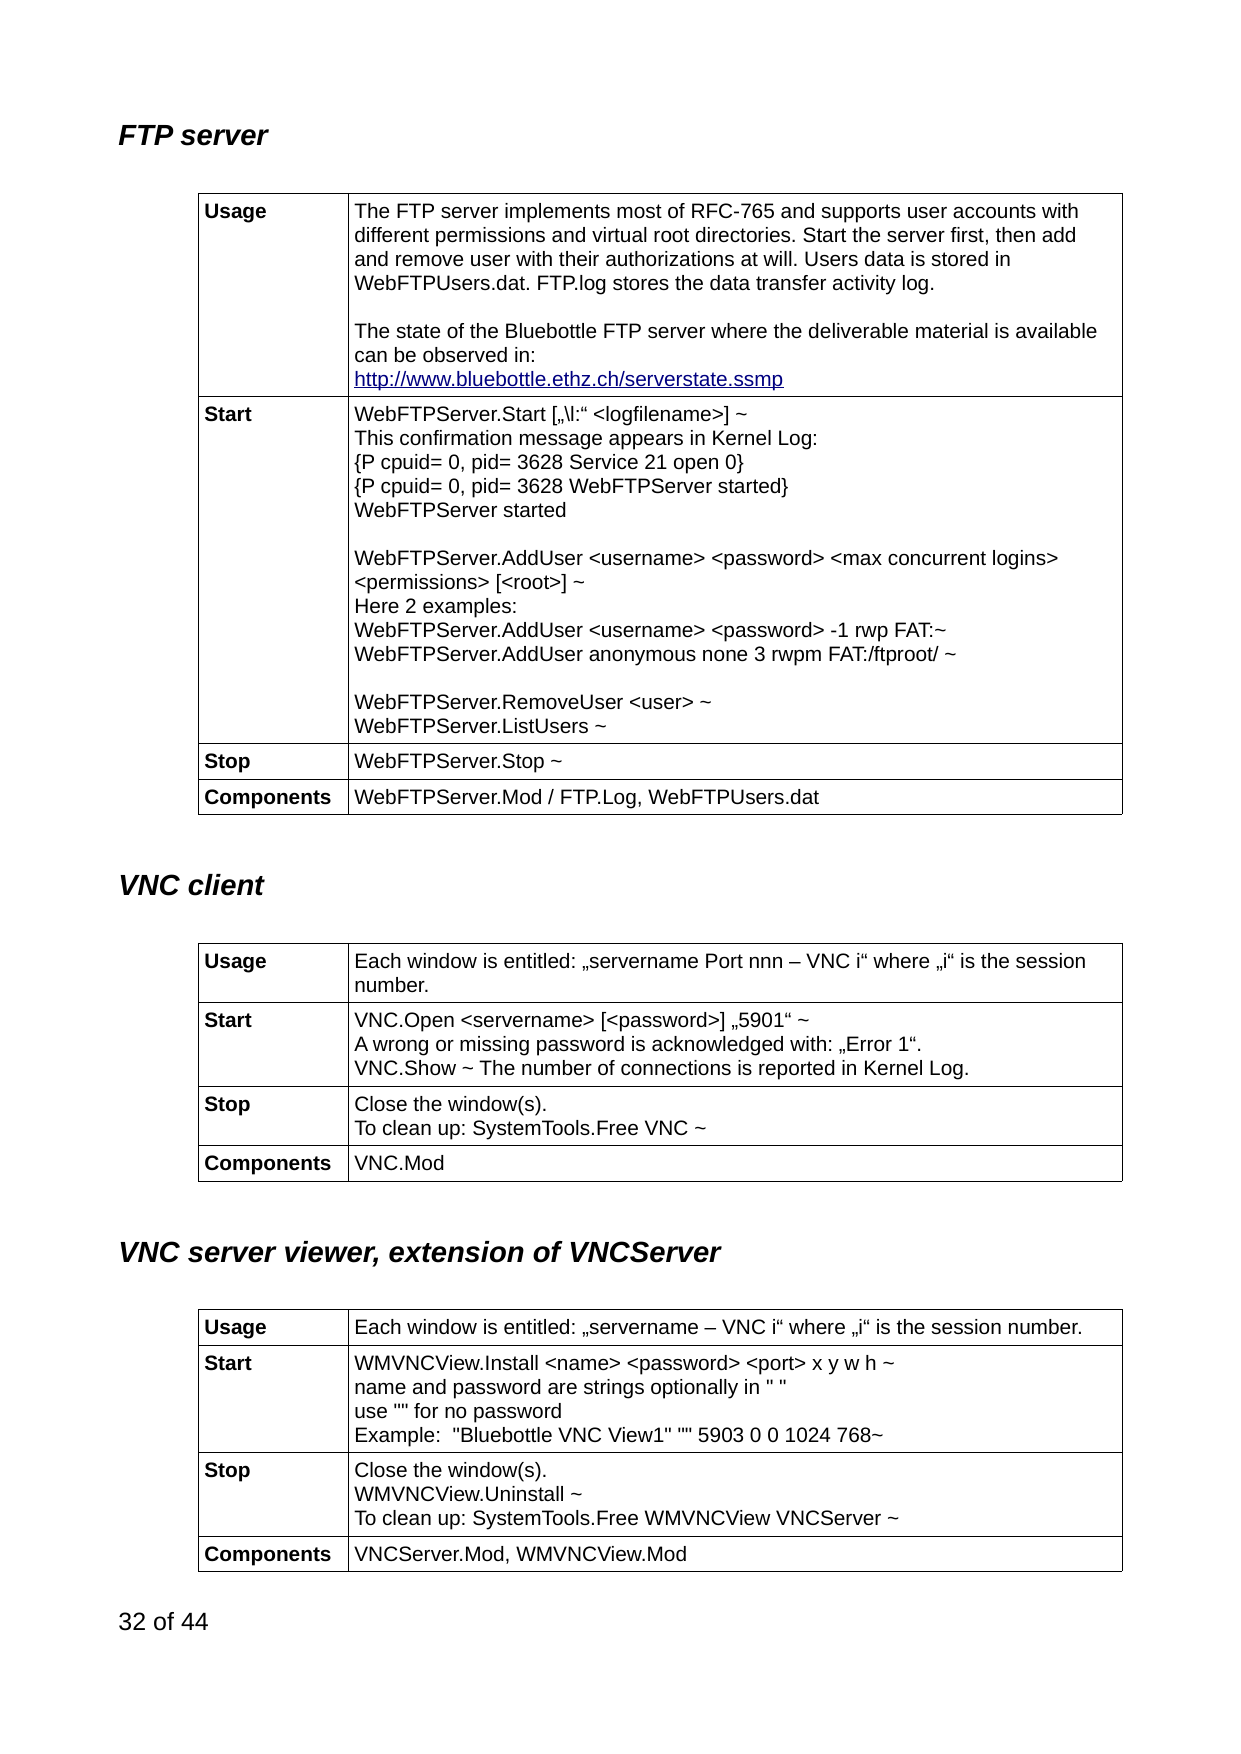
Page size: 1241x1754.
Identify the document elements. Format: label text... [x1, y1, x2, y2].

table_cell VNC.Open <servername> [<password>] „5901“ ~ A wrong or missing password is acknowledged with: „Error 1“. VNC.Show ~ The number of connections is reported in Kernel Log. [349, 1003, 1122, 1086]
table_header The FTP server implements most of RFC-765 and supports user accounts with different permissions and virtual root directories. Start the server first, then add and remove user with their authorizations at will. Users data is stored in WebFTPUsers.dat. FTP.log stores the data transfer activity log. The state of the Bluebottle FTP server where the deliverable material is available can be observed in: http://www.bluebottle.ethz.ch/serverstate.ssmp [349, 194, 1122, 396]
subtitle FTP server [118, 118, 1122, 152]
table_cell Start [199, 1003, 348, 1086]
table_cell Close the window(s). To clean up: SystemTools.Free VNC ~ [349, 1087, 1122, 1145]
table_cell Close the window(s). WMVNCView.Uninstall ~ To clean up: SystemTools.Free WMVNCView VNCServer ~ [349, 1453, 1122, 1536]
table_cell WMVNCView.Install <name> <password> <port> x y w h ~ name and password are strings optionally in " " use "" for no password Example: "Bluebottle VNC View1" "" 5903 0 0 1024 768~ [349, 1346, 1122, 1452]
table_cell WebFTPServer.Stop ~ [349, 744, 1122, 779]
table_cell Stop [199, 1087, 348, 1145]
table_header Usage [199, 944, 348, 1002]
table_cell VNC.Mod [349, 1146, 1122, 1181]
table_cell Components [199, 1537, 348, 1571]
table_cell Start [199, 397, 348, 743]
table_header Usage [199, 1310, 348, 1345]
table_cell Components [199, 780, 348, 814]
table_cell Start [199, 1346, 348, 1452]
table_cell WebFTPServer.Start [„\l:“ <logfilename>] ~ This confirmation message appears in Kernel Log: {P cpuid= 0, pid= 3628 Service 21 open 0} {P cpuid= 0, pid= 3628 WebFTPServer started} WebFTPServer started WebFTPServer.AddUser <username> <password> <max concurrent logins> <permissions> [<root>] ~ Here 2 examples: WebFTPServer.AddUser <username> <password> -1 rwp FAT:~ WebFTPServer.AddUser anonymous none 3 rwpm FAT:/ftproot/ ~ WebFTPServer.RemoveUser <user> ~ WebFTPServer.ListUsers ~ [349, 397, 1122, 743]
table_cell Components [199, 1146, 348, 1181]
table_cell Stop [199, 744, 348, 779]
table_header Each window is entitled: „servername Port nnn – VNC i“ where „i“ is the session number. [349, 944, 1122, 1002]
table_cell Stop [199, 1453, 348, 1536]
table_header Each window is entitled: „servername – VNC i“ where „i“ is the session number. [349, 1310, 1122, 1345]
subtitle VNC server viewer, extension of VNCServer [118, 1234, 1122, 1268]
table_cell WebFTPServer.Mod / FTP.Log, WebFTPUsers.dat [349, 780, 1122, 814]
subtitle VNC client [118, 868, 1122, 902]
table_header Usage [199, 194, 348, 396]
table_cell VNCServer.Mod, WMVNCView.Mod [349, 1537, 1122, 1571]
